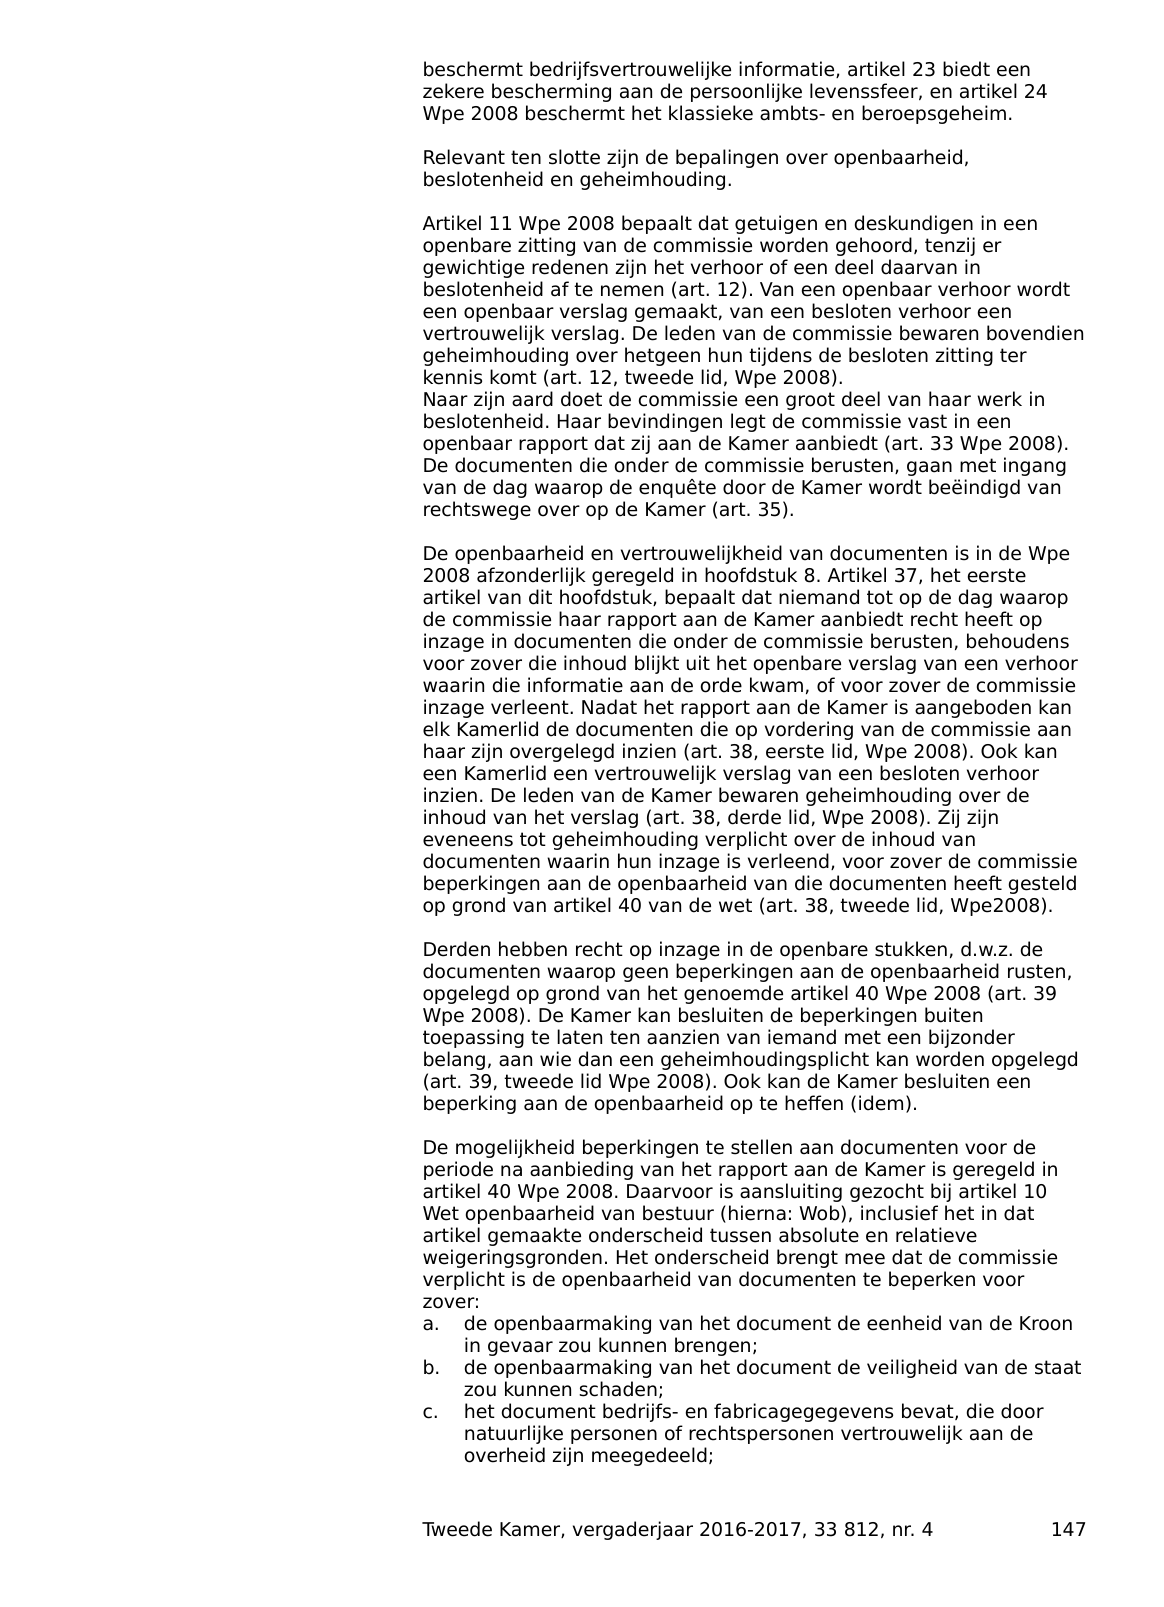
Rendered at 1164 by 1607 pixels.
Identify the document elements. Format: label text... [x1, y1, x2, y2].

text a. de openbaarmaking van het document de eenheid van de Kroon in gevaar zou kunnen brengen; [422, 1313, 1087, 1357]
text beschermt bedrijfsvertrouwelijke informatie, artikel 23 biedt een zekere bescherming aan de persoonlijke levenssfeer, en artikel 24 Wpe 2008 beschermt het klassieke ambts- en beroepsgeheim. [422, 59, 1087, 125]
text Relevant ten slotte zijn de bepalingen over openbaarheid, beslotenheid en geheimhouding. [422, 147, 1087, 191]
text Naar zijn aard doet de commissie een groot deel van haar werk in beslotenheid. Haar bevindingen legt de commissie vast in een openbaar rapport dat zij aan de Kamer aanbiedt (art. 33 Wpe 2008). De documenten die onder de commissie berusten, gaan met ingang van de dag waarop de enquête door de Kamer wordt beëindigd van rechtswege over op de Kamer (art. 35). [422, 389, 1087, 521]
text De mogelijkheid beperkingen te stellen aan documenten voor de periode na aanbieding van het rapport aan de Kamer is geregeld in artikel 40 Wpe 2008. Daarvoor is aansluiting gezocht bij artikel 10 Wet openbaarheid van bestuur (hierna: Wob), inclusief het in dat artikel gemaakte onderscheid tussen absolute en relatieve weigeringsgronden. Het onderscheid brengt mee dat de commissie verplicht is de openbaarheid van documenten te beperken voor zover: [422, 1137, 1087, 1313]
text b. de openbaarmaking van het document de veiligheid van de staat zou kunnen schaden; [422, 1357, 1087, 1401]
text Derden hebben recht op inzage in de openbare stukken, d.w.z. de documenten waarop geen beperkingen aan de openbaarheid rusten, opgelegd op grond van het genoemde artikel 40 Wpe 2008 (art. 39 Wpe 2008). De Kamer kan besluiten de beperkingen buiten toepassing te laten ten aanzien van iemand met een bijzonder belang, aan wie dan een geheimhoudingsplicht kan worden opgelegd (art. 39, tweede lid Wpe 2008). Ook kan de Kamer besluiten een beperking aan de openbaarheid op te heffen (idem). [422, 939, 1087, 1115]
text c. het document bedrijfs- en fabricagegegevens bevat, die door natuurlijke personen of rechtspersonen vertrouwelijk aan de overheid zijn meegedeeld; [422, 1401, 1087, 1467]
text Artikel 11 Wpe 2008 bepaalt dat getuigen en deskundigen in een openbare zitting van de commissie worden gehoord, tenzij er gewichtige redenen zijn het verhoor of een deel daarvan in beslotenheid af te nemen (art. 12). Van een openbaar verhoor wordt een openbaar verslag gemaakt, van een besloten verhoor een vertrouwelijk verslag. De leden van de commissie bewaren bovendien geheimhouding over hetgeen hun tijdens de besloten zitting ter kennis komt (art. 12, tweede lid, Wpe 2008). [422, 213, 1087, 389]
text De openbaarheid en vertrouwelijkheid van documenten is in de Wpe 2008 afzonderlijk geregeld in hoofdstuk 8. Artikel 37, het eerste artikel van dit hoofdstuk, bepaalt dat niemand tot op de dag waarop de commissie haar rapport aan de Kamer aanbiedt recht heeft op inzage in documenten die onder de commissie berusten, behoudens voor zover die inhoud blijkt uit het openbare verslag van een verhoor waarin die informatie aan de orde kwam, of voor zover de commissie inzage verleent. Nadat het rapport aan de Kamer is aangeboden kan elk Kamerlid de documenten die op vordering van de commissie aan haar zijn overgelegd inzien (art. 38, eerste lid, Wpe 2008). Ook kan een Kamerlid een vertrouwelijk verslag van een besloten verhoor inzien. De leden van de Kamer bewaren geheimhouding over de inhoud van het verslag (art. 38, derde lid, Wpe 2008). Zij zijn eveneens tot geheimhouding verplicht over de inhoud van documenten waarin hun inzage is verleend, voor zover de commissie beperkingen aan de openbaarheid van die documenten heeft gesteld op grond van artikel 40 van de wet (art. 38, tweede lid, Wpe2008). [422, 543, 1087, 917]
